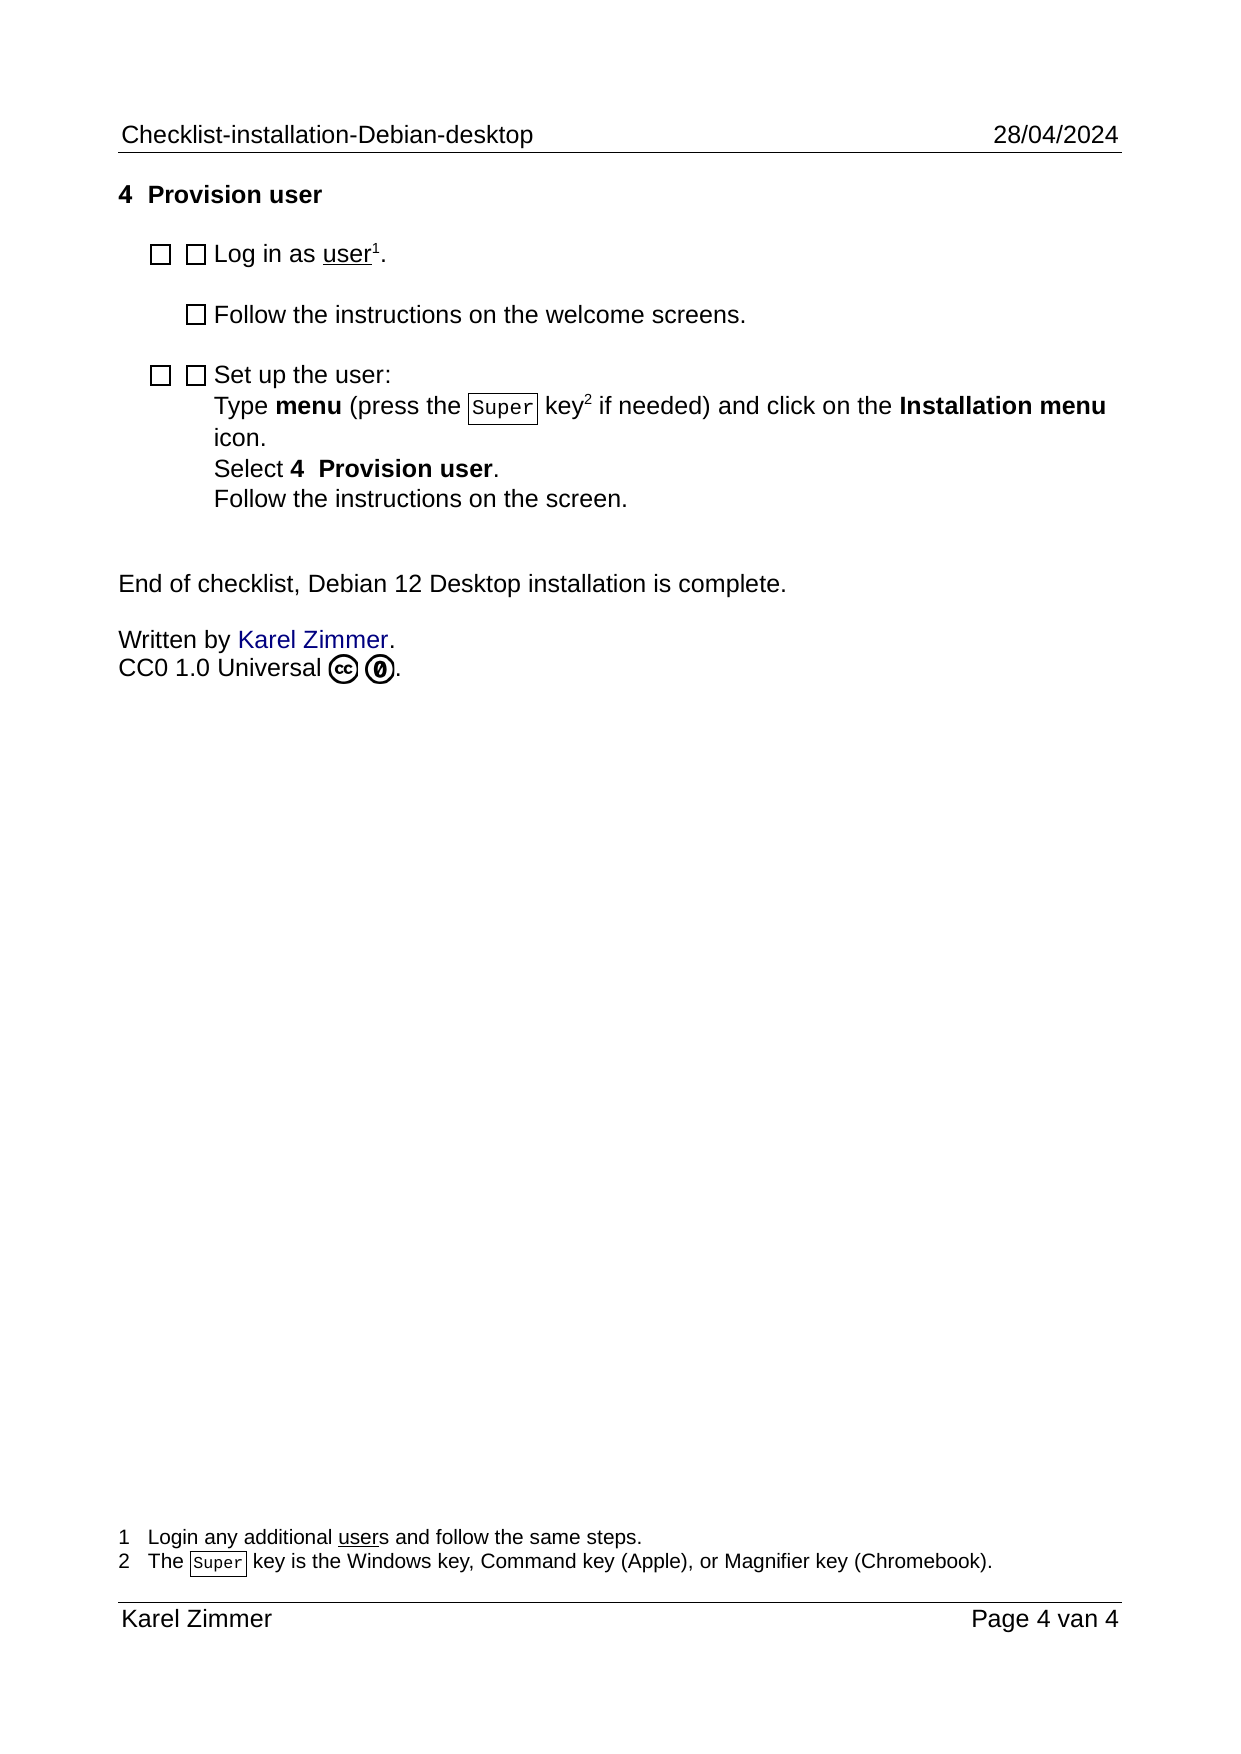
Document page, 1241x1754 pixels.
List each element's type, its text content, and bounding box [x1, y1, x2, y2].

table_cell [177, 484, 213, 514]
table_cell [118, 454, 142, 484]
table_cell [142, 484, 177, 514]
table_cell [177, 300, 213, 330]
table_cell [142, 269, 177, 300]
table_cell [177, 360, 213, 391]
table_cell [118, 391, 142, 453]
list Provision user [118, 177, 1122, 211]
table_cell Type menu (press the Super key if needed) and click on the Installation menu icon. [213, 391, 1122, 453]
table_cell [177, 391, 213, 453]
picture [328, 654, 358, 684]
table_cell [177, 454, 213, 484]
table_cell [177, 269, 213, 300]
table_header Log in as USER. [213, 239, 1122, 269]
text CC0 1.0 Universal [118, 654, 328, 684]
table_cell [118, 300, 142, 330]
table_header [177, 239, 213, 269]
text Written by Karel Zimmer. [118, 626, 1122, 654]
table_cell Select 4 Provision user. [213, 454, 1122, 484]
table_cell Set up the user: [213, 360, 1122, 391]
table_cell [118, 484, 142, 514]
table_cell [142, 300, 177, 330]
table_cell [118, 330, 142, 360]
table_cell [118, 269, 142, 300]
table_cell [142, 391, 177, 453]
table_cell Follow the instructions on the welcome screens. [213, 300, 1122, 330]
table_cell [142, 454, 177, 484]
table_header [142, 239, 177, 269]
table_header [118, 239, 142, 269]
table_cell Follow the instructions on the screen. [213, 484, 1122, 514]
table_cell [177, 330, 213, 360]
picture [365, 654, 395, 684]
table_cell [118, 360, 142, 391]
table_cell [142, 330, 177, 360]
table_cell [142, 360, 177, 391]
table_cell [213, 330, 1122, 360]
text . [395, 654, 1122, 684]
text End of checklist, Debian 12 Desktop installation is complete. [118, 570, 1122, 598]
table_cell [213, 269, 1122, 300]
